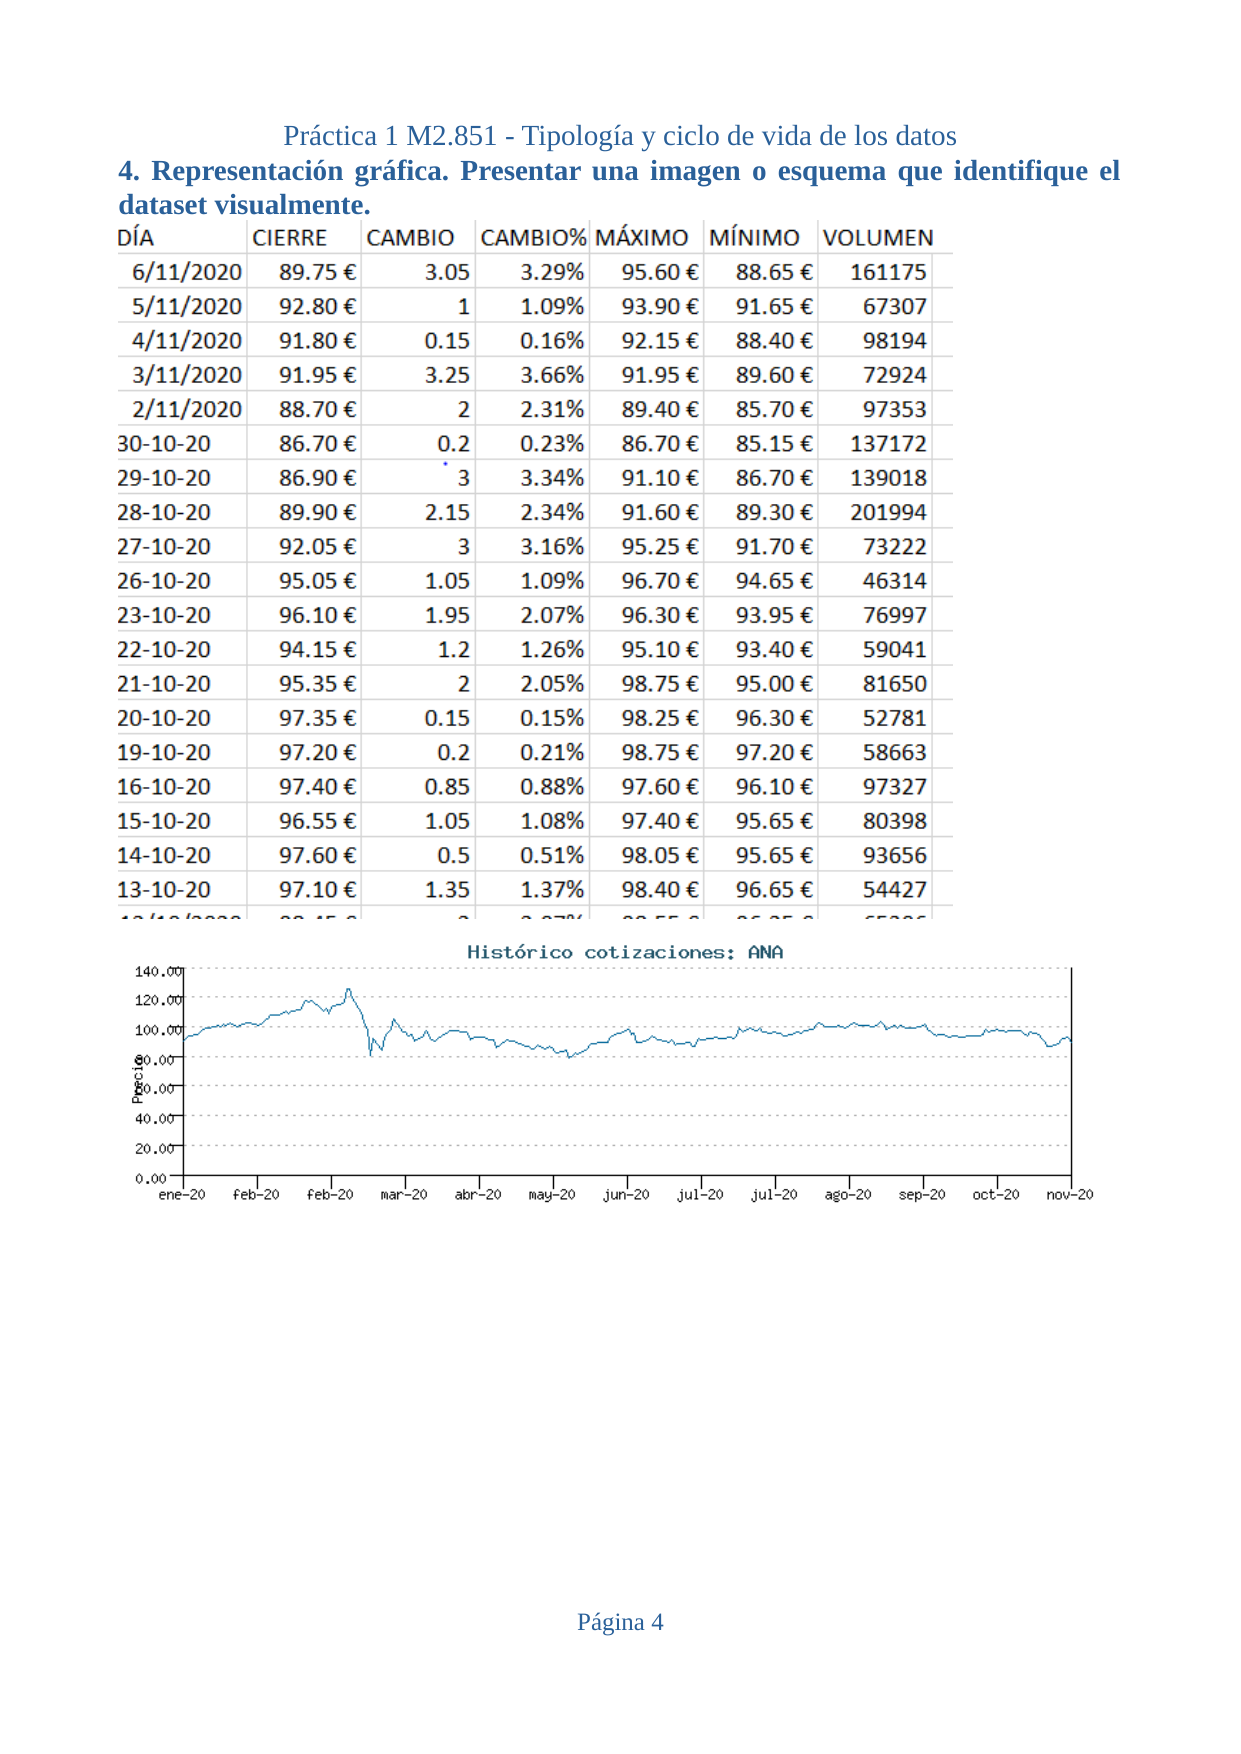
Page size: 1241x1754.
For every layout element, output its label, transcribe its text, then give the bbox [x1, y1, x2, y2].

subtitle 4. Representación gráfica. Presentar una imagen o esquema que identifique el dataset visualmente. [118, 153, 1122, 221]
